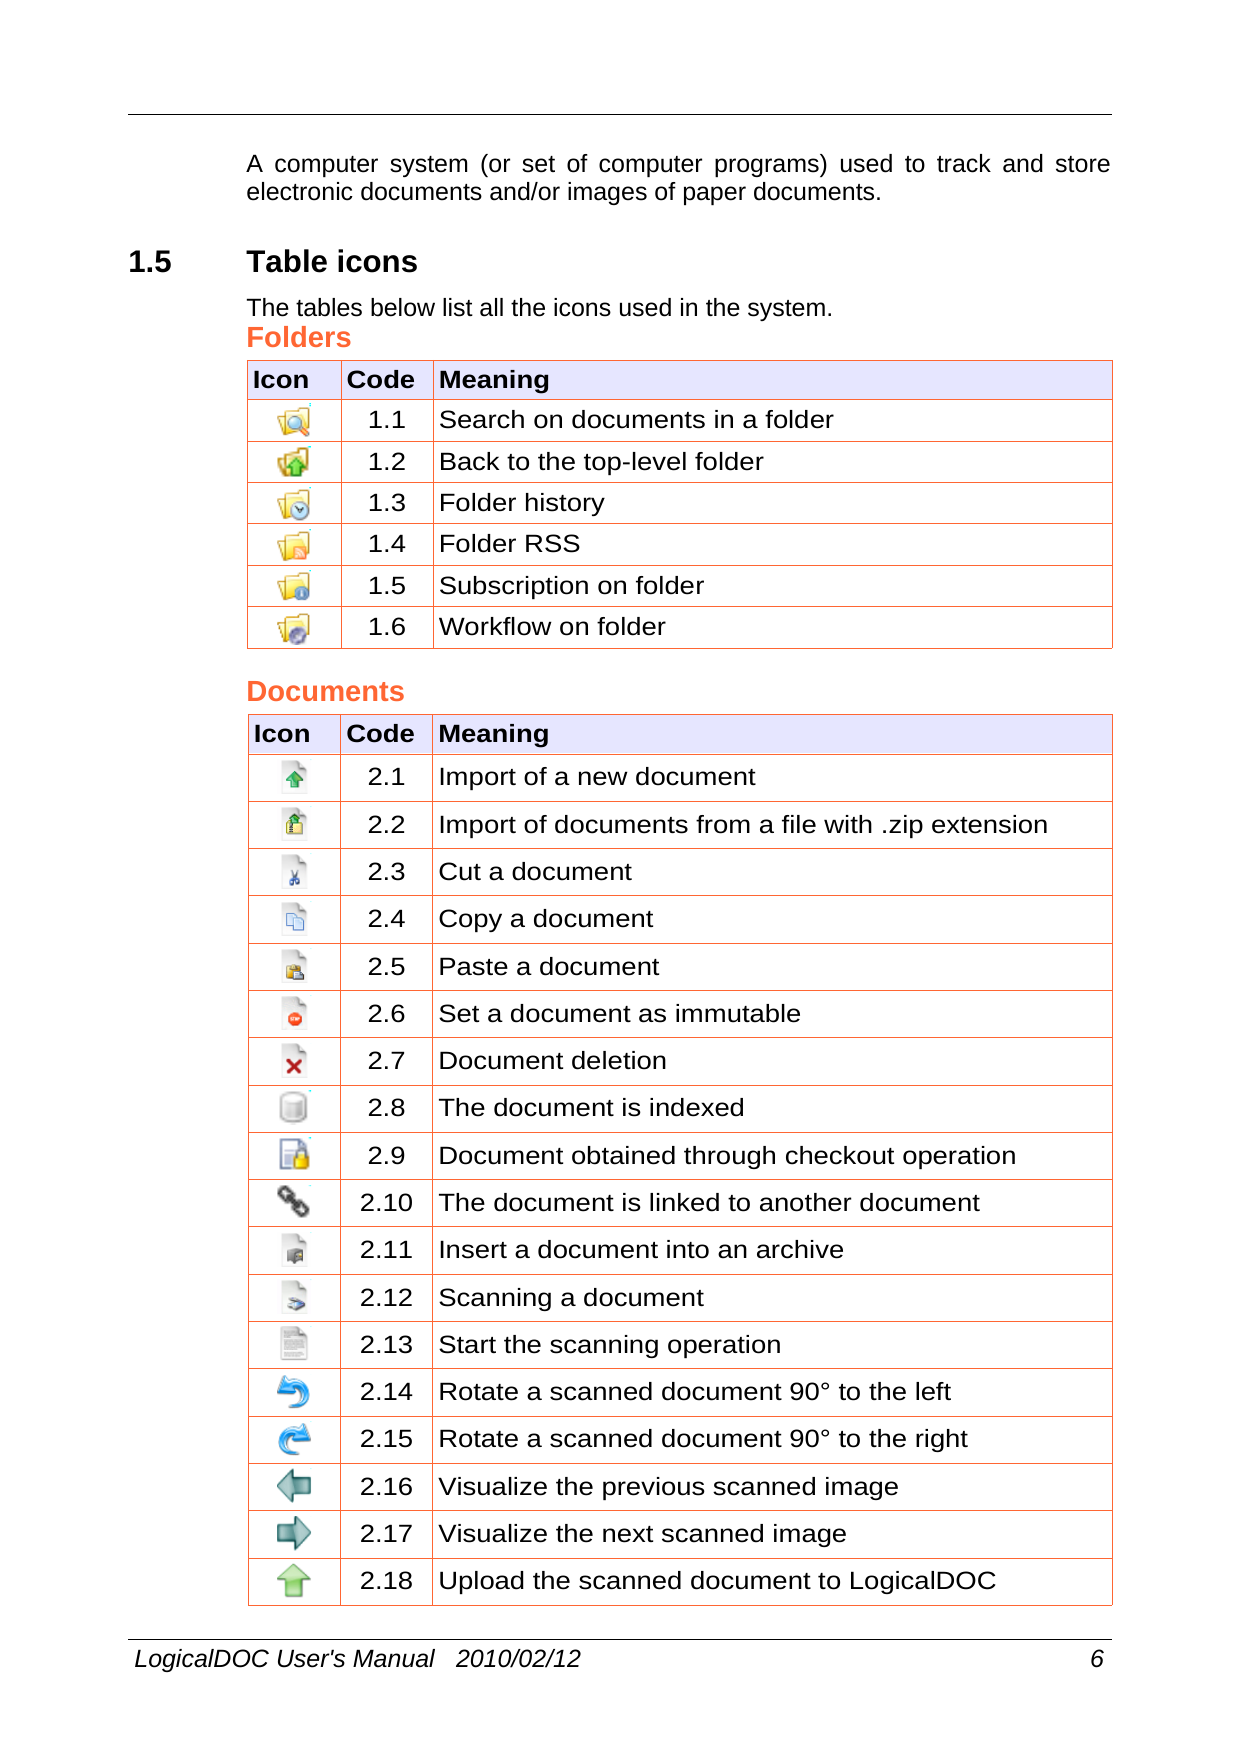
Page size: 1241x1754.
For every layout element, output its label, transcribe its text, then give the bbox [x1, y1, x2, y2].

table_header Meaning [434, 361, 1112, 399]
table_cell Import of documents from a file with .zip extension [433, 802, 1112, 848]
picture [277, 1279, 312, 1314]
text The tables below list all the icons used in the system. [246, 293, 1112, 321]
table_cell Back to the top-level folder [434, 442, 1112, 482]
table_cell [249, 794, 340, 801]
picture [276, 487, 311, 522]
table_cell 1.4 [342, 524, 433, 565]
table_cell Rotate a scanned document 90° to the left [433, 1369, 1112, 1416]
table_cell 2.3 [341, 849, 432, 895]
picture [277, 1185, 312, 1220]
picture [276, 611, 311, 645]
table_cell Folder RSS [434, 524, 1112, 565]
table_cell [249, 1086, 340, 1124]
table_cell [249, 949, 340, 990]
picture [277, 1137, 312, 1172]
table_cell Cut a document [433, 849, 1112, 895]
subtitle Table icons [128, 244, 1112, 278]
picture [277, 1043, 312, 1078]
table_cell 1.1 [342, 400, 433, 441]
table_cell 1.2 [342, 442, 433, 482]
table_cell Paste a document [433, 944, 1112, 990]
table_cell [249, 1369, 340, 1416]
table_cell [249, 1322, 340, 1368]
table_cell [248, 566, 341, 606]
table_cell 2.18 [341, 1559, 432, 1605]
table_header Icon [249, 715, 340, 753]
picture [277, 1090, 312, 1125]
picture [277, 1421, 312, 1456]
table_cell Rotate a scanned document 90° to the right [433, 1417, 1112, 1463]
table_cell 2.15 [341, 1417, 432, 1463]
table_cell [249, 1275, 340, 1279]
table_cell Insert a document into an archive [433, 1227, 1112, 1274]
picture [277, 759, 312, 794]
picture [277, 995, 312, 1030]
table_header Icon [248, 361, 341, 399]
picture [277, 806, 312, 841]
picture [277, 948, 312, 983]
subtitle Folders [246, 321, 1112, 354]
table_cell [249, 802, 340, 848]
table_cell 1.6 [342, 607, 433, 647]
table_cell 2.4 [341, 896, 432, 943]
table_cell Document deletion [433, 1038, 1112, 1084]
table_cell [249, 896, 340, 943]
table_cell [248, 483, 341, 523]
picture [276, 570, 311, 603]
table_cell Import of a new document [433, 755, 1112, 801]
picture [277, 1232, 312, 1267]
table_cell 1.5 [342, 566, 433, 606]
table_cell 2.9 [341, 1133, 432, 1179]
table_cell 2.11 [341, 1227, 432, 1274]
table_cell [249, 1280, 340, 1321]
table_cell Upload the scanned document to LogicalDOC [433, 1559, 1112, 1605]
table_cell The document is indexed [433, 1086, 1112, 1132]
table_cell [249, 1464, 340, 1510]
table_cell 2.16 [341, 1464, 432, 1510]
table_cell 2.17 [341, 1511, 432, 1557]
table_cell Visualize the next scanned image [433, 1511, 1112, 1557]
table_cell Folder history [434, 483, 1112, 523]
table_cell [249, 1180, 340, 1226]
table_cell [249, 1598, 340, 1605]
table_cell 2.12 [341, 1275, 432, 1321]
table_header Meaning [433, 715, 1112, 753]
picture [276, 446, 311, 479]
picture [277, 1468, 312, 1503]
table_header Code [341, 715, 432, 753]
table_cell 1.3 [342, 483, 433, 523]
table_cell Document obtained through checkout operation [433, 1133, 1112, 1179]
picture [277, 1563, 312, 1598]
table_cell Start the scanning operation [433, 1322, 1112, 1368]
picture [277, 901, 312, 936]
table_cell Scanning a document [433, 1275, 1112, 1321]
picture [277, 1326, 312, 1361]
table_cell 2.2 [341, 802, 432, 848]
table_cell [249, 755, 340, 793]
table_cell [249, 1417, 340, 1463]
table_cell [249, 991, 340, 1037]
table_cell [249, 1511, 340, 1557]
table_cell 2.7 [341, 1038, 432, 1084]
picture [277, 1516, 312, 1551]
table_cell [249, 1125, 340, 1132]
table_cell Set a document as immutable [433, 991, 1112, 1037]
table_cell 2.5 [341, 944, 432, 990]
table_cell [248, 400, 341, 437]
subtitle Documents [246, 675, 1112, 708]
table_cell [249, 1227, 340, 1274]
table_cell Copy a document [433, 896, 1112, 943]
table_cell 2.13 [341, 1322, 432, 1368]
picture [277, 853, 312, 889]
table_header Code [342, 361, 433, 399]
table_cell 2.8 [341, 1086, 432, 1132]
table_cell [249, 1133, 340, 1179]
table_cell Workflow on folder [434, 607, 1112, 647]
table_cell [249, 1038, 340, 1084]
table_cell 2.14 [341, 1369, 432, 1416]
picture [276, 403, 311, 438]
table_cell 2.10 [341, 1180, 432, 1226]
table_cell 2.6 [341, 991, 432, 1037]
table_cell [249, 944, 340, 948]
picture [277, 1374, 312, 1409]
table_cell Visualize the previous scanned image [433, 1464, 1112, 1510]
table_cell Search on documents in a folder [434, 400, 1112, 441]
table_cell [248, 607, 341, 647]
table_cell Subscription on folder [434, 566, 1112, 606]
picture [276, 529, 311, 564]
table_cell [249, 1559, 340, 1597]
table_cell [248, 524, 341, 563]
table_cell 2.1 [341, 755, 432, 801]
text A computer system (or set of computer programs) used to track and store electronic documents and/or images of paper documents. [246, 150, 1112, 206]
table_cell [249, 849, 340, 895]
table_cell [248, 442, 341, 482]
table_cell The document is linked to another document [433, 1180, 1112, 1226]
